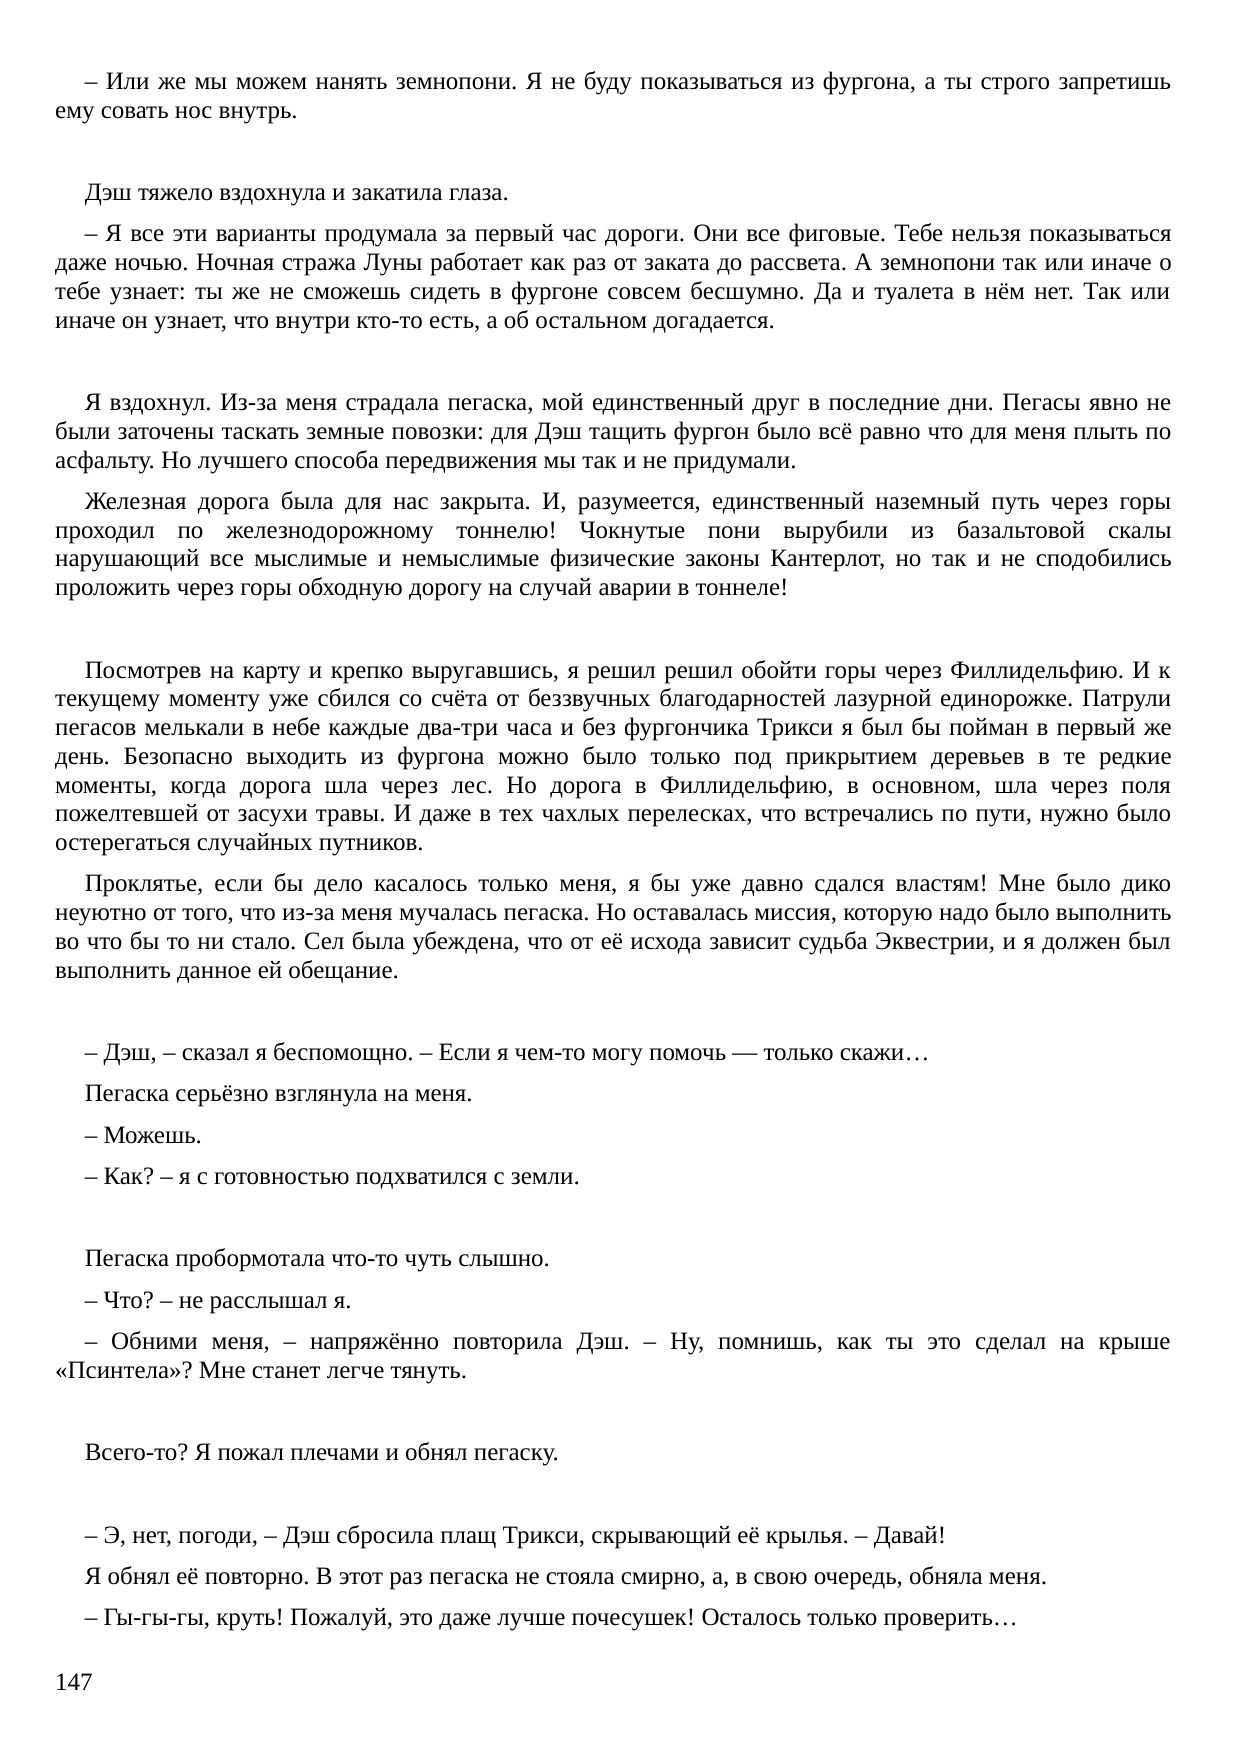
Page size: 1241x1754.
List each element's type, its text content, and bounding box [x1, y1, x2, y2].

text Железная дорога была для нас закрыта. И, разумеется, единственный наземный путь через горы проходил по железнодорожному тоннелю! Чокнутые пони вырубили из базальтовой скалы нарушающий все мыслимые и немыслимые физические законы Кантерлот, но так и не сподобились проложить через горы обходную дорогу на случай аварии в тоннеле! [55, 486, 1173, 601]
text – Как? – я с готовностью подхватился с земли. [55, 1161, 1173, 1190]
text Пегаска серьёзно взглянула на меня. [55, 1078, 1173, 1107]
text – Можешь. [55, 1120, 1173, 1148]
text Я обнял её повторно. В этот раз пегаска не стояла смирно, а, в свою очередь, обняла меня. [55, 1561, 1173, 1590]
text Дэш тяжело вздохнула и закатила глаза. [55, 177, 1173, 206]
text – Дэш, – сказал я беспомощно. – Если я чем-то могу помочь — только скажи… [55, 1037, 1173, 1066]
text Проклятье, если бы дело касалось только меня, я бы уже давно сдался властям! Мне было дико неуютно от того, что из-за меня мучалась пегаска. Но оставалась миссия, которую надо было выполнить во что бы то ни стало. Сел была убеждена, что от её исхода зависит судьба Эквестрии, и я должен был выполнить данное ей обещание. [55, 868, 1173, 983]
text Я вздохнул. Из-за меня страдала пегаска, мой единственный друг в последние дни. Пегасы явно не были заточены таскать земные повозки: для Дэш тащить фургон было всё равно что для меня плыть по асфальту. Но лучшего способа передвижения мы так и не придумали. [55, 387, 1173, 473]
text – Обними меня, – напряжённо повторила Дэш. – Ну, помнишь, как ты это сделал на крыше «Псинтела»? Мне станет легче тянуть. [55, 1326, 1173, 1383]
text – Или же мы можем нанять земнопони. Я не буду показываться из фургона, а ты строго запретишь ему совать нос внутрь. [55, 66, 1173, 123]
text Всего-то? Я пожал плечами и обнял пегаску. [55, 1437, 1173, 1466]
text Посмотрев на карту и крепко выругавшись, я решил решил обойти горы через Филлидельфию. И к текущему моменту уже сбился со счёта от беззвучных благодарностей лазурной единорожке. Патрули пегасов мелькали в небе каждые два-три часа и без фургончика Трикси я был бы пойман в первый же день. Безопасно выходить из фургона можно было только под прикрытием деревьев в те редкие моменты, когда дорога шла через лес. Но дорога в Филлидельфию, в основном, шла через поля пожелтевшей от засухи травы. И даже в тех чахлых перелесках, что встречались по пути, нужно было остерегаться случайных путников. [55, 655, 1173, 856]
text – Гы-гы-гы, круть! Пожалуй, это даже лучше почесушек! Осталось только проверить… [55, 1602, 1173, 1631]
text – Э, нет, погоди, – Дэш сбросила плащ Трикси, скрывающий её крылья. – Давай! [55, 1520, 1173, 1548]
text Пегаска пробормотала что-то чуть слышно. [55, 1243, 1173, 1272]
text – Я все эти варианты продумала за первый час дороги. Они все фиговые. Тебе нельзя показываться даже ночью. Ночная стража Луны работает как раз от заката до рассвета. А земнопони так или иначе о тебе узнает: ты же не сможешь сидеть в фургоне совсем бесшумно. Да и туалета в нём нет. Так или иначе он узнает, что внутри кто-то есть, а об остальном догадается. [55, 218, 1173, 333]
text – Что? – не расслышал я. [55, 1285, 1173, 1313]
